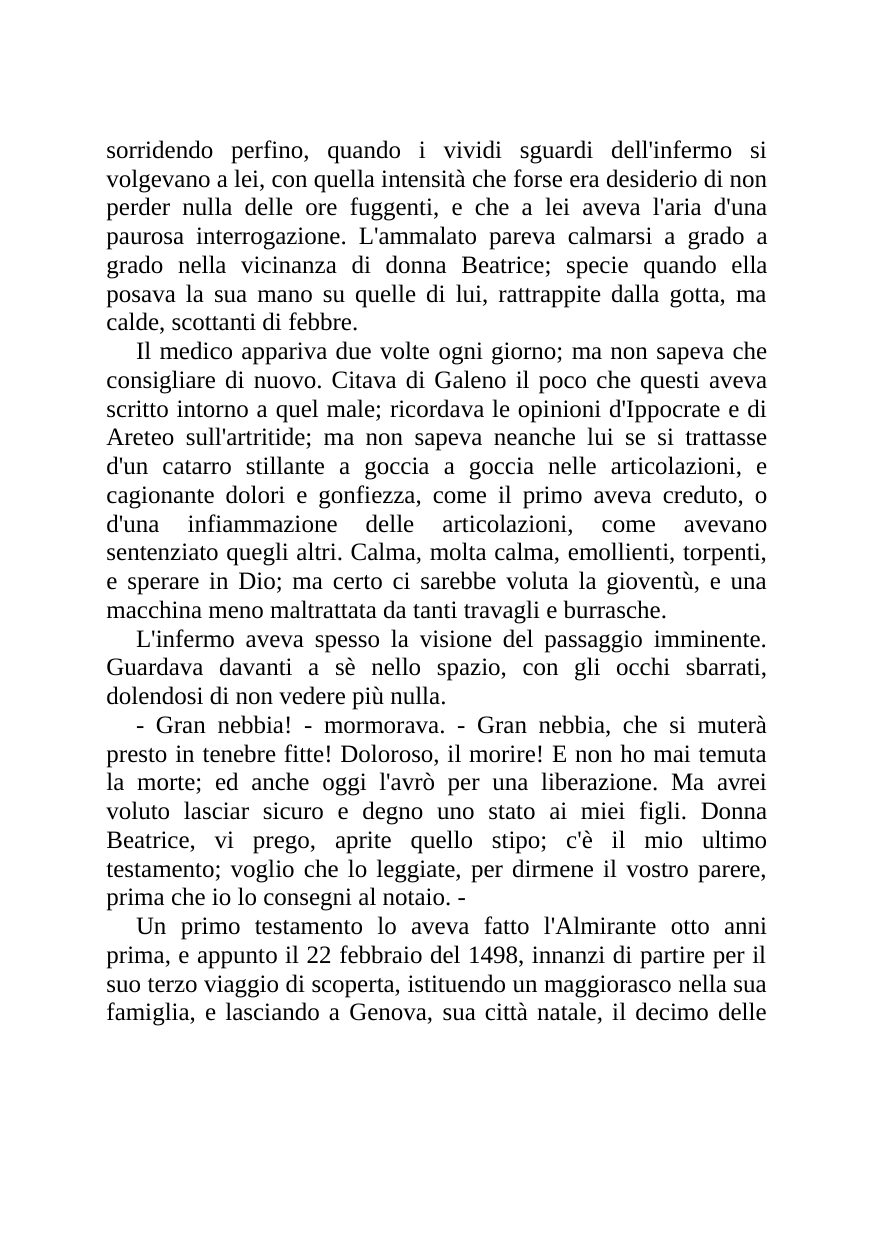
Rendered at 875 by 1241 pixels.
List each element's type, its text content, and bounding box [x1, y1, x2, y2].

text Il medico appariva due volte ogni giorno; ma non sapeva che consigliare di nuovo. Citava di Galeno il poco che questi aveva scritto intorno a quel male; ricordava le opinioni d'Ippocrate e di Areteo sull'artritide; ma non sapeva neanche lui se si trattasse d'un catarro stillante a goccia a goccia nelle articolazioni, e cagionante dolori e gonfiezza, come il primo aveva creduto, o d'una infiammazione delle articolazioni, come avevano sentenziato quegli altri. Calma, molta calma, emollienti, torpenti, e sperare in Dio; ma certo ci sarebbe voluta la gioventù, e una macchina meno maltrattata da tanti travagli e burrasche. [106, 336, 768, 624]
text Un primo testamento lo aveva fatto l'Almirante otto anni prima, e appunto il 22 febbraio del 1498, innanzi di partire per il suo terzo viaggio di scoperta, istituendo un maggiorasco nella sua famiglia, e lasciando a Genova, sua città natale, il decimo delle [106, 911, 768, 1026]
text L'infermo aveva spesso la visione del passaggio imminente. Guardava davanti a sè nello spazio, con gli occhi sbarrati, dolendosi di non vedere più nulla. [106, 624, 768, 710]
text sorridendo perfino, quando i vividi sguardi dell'infermo si volgevano a lei, con quella intensità che forse era desiderio di non perder nulla delle ore fuggenti, e che a lei aveva l'aria d'una paurosa interrogazione. L'ammalato pareva calmarsi a grado a grado nella vicinanza di donna Beatrice; specie quando ella posava la sua mano su quelle di lui, rattrappite dalla gotta, ma calde, scottanti di febbre. [106, 135, 768, 336]
text - Gran nebbia! - mormorava. - Gran nebbia, che si muterà presto in tenebre fitte! Doloroso, il morire! E non ho mai temuta la morte; ed anche oggi l'avrò per una liberazione. Ma avrei voluto lasciar sicuro e degno uno stato ai miei figli. Donna Beatrice, vi prego, aprite quello stipo; c'è il mio ultimo testamento; voglio che lo leggiate, per dirmene il vostro parere, prima che io lo consegni al notaio. - [106, 710, 768, 911]
